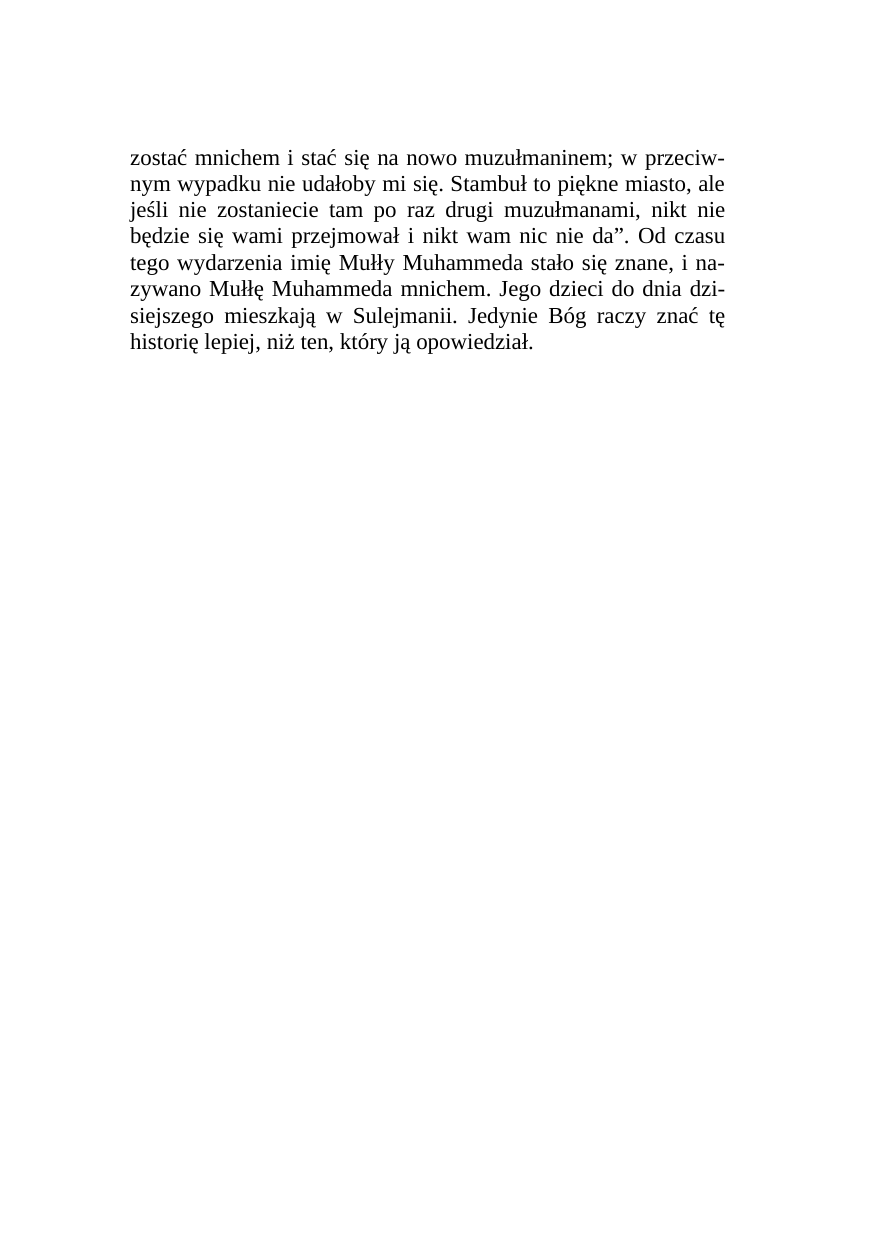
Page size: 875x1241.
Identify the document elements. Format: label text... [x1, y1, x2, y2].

text zostać mnichem i stać się na nowo muzułmaninem; w przeciw- nym wypadku nie udałoby mi się. Stambuł to piękne miasto, ale jeśli nie zostaniecie tam po raz drugi muzułmanami, nikt nie będzie się wami przejmował i nikt wam nic nie da”. Od czasu tego wydarzenia imię Mułły Muhammeda stało się znane, i na- zywano Mułłę Muhammeda mnichem. Jego dzieci do dnia dzi- siejszego mieszkają w Sulejmanii. Jedynie Bóg raczy znać tę historię lepiej, niż ten, który ją opowiedział. [130, 143, 726, 354]
